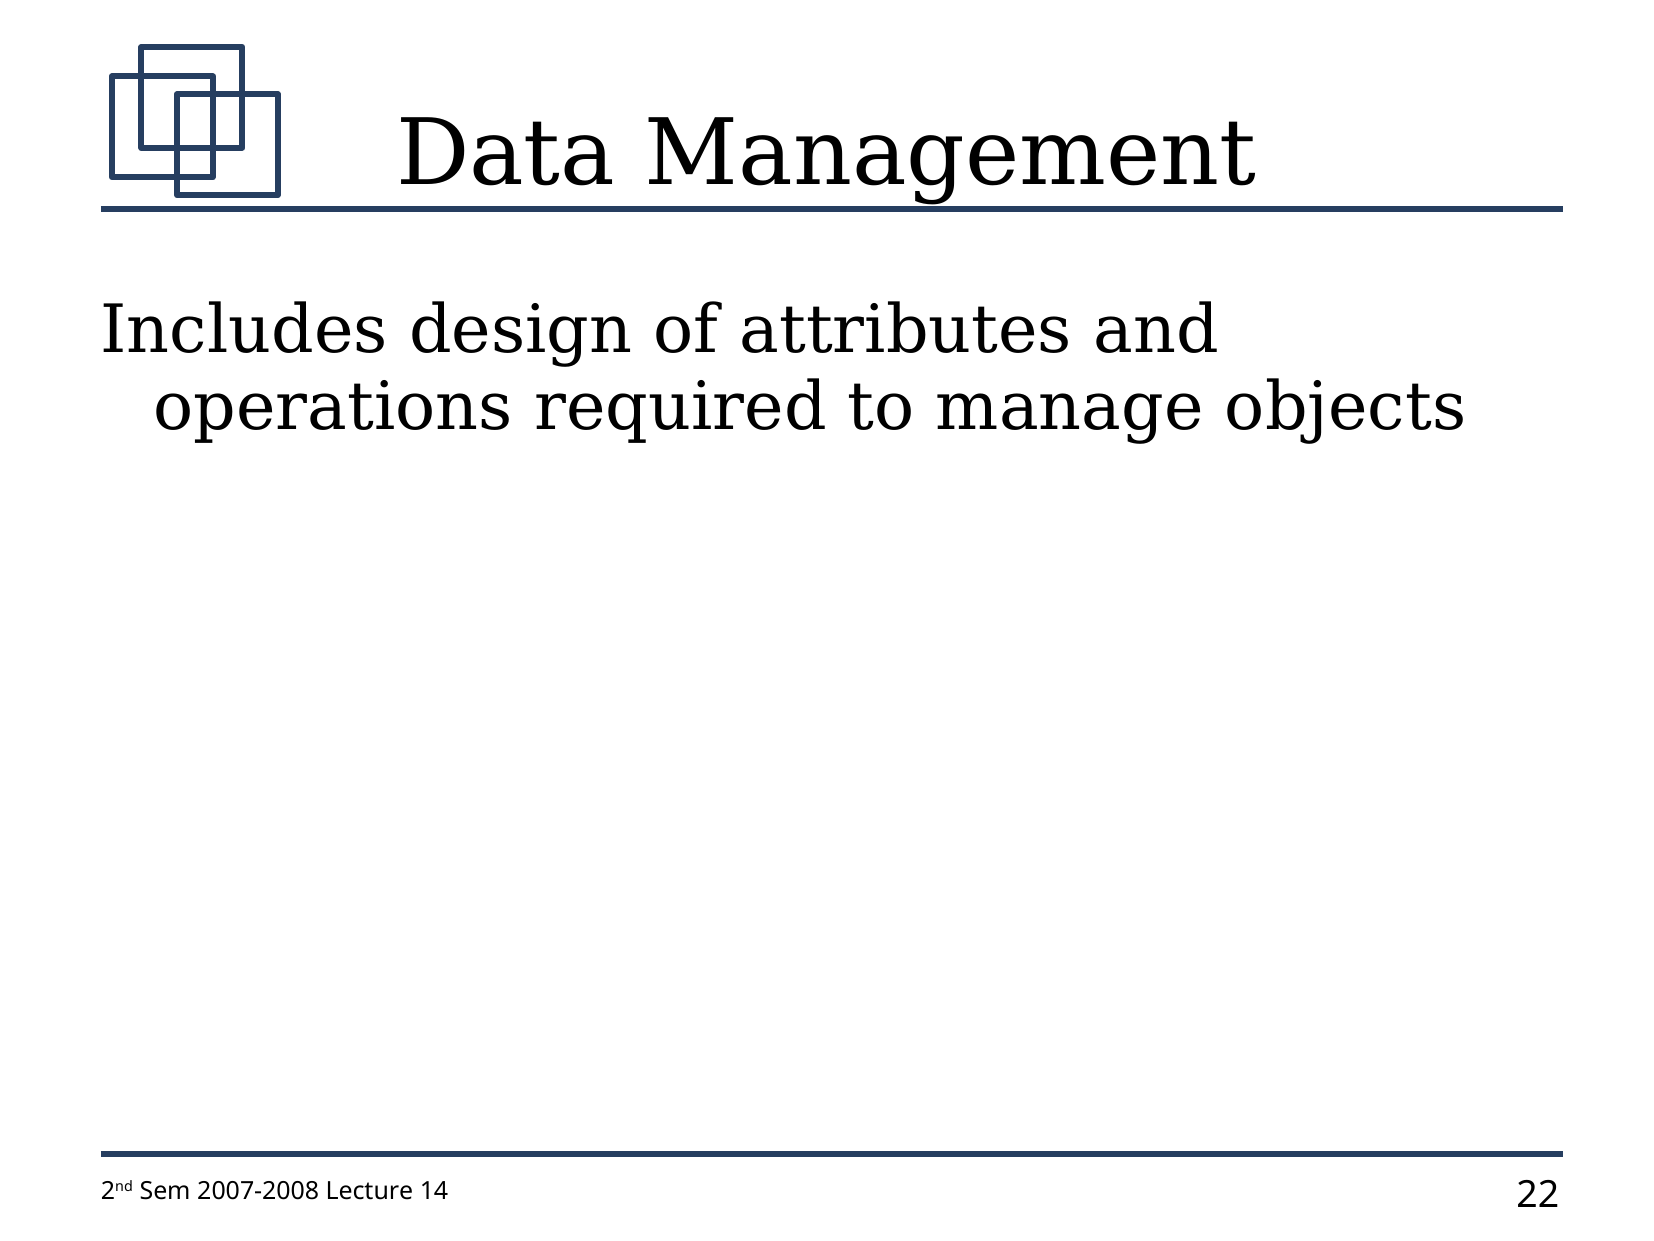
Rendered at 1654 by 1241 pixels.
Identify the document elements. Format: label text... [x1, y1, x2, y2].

list Includes design of attributes and operations required to manage objects [82, 290, 1571, 1109]
title Data Management [82, 49, 1571, 257]
